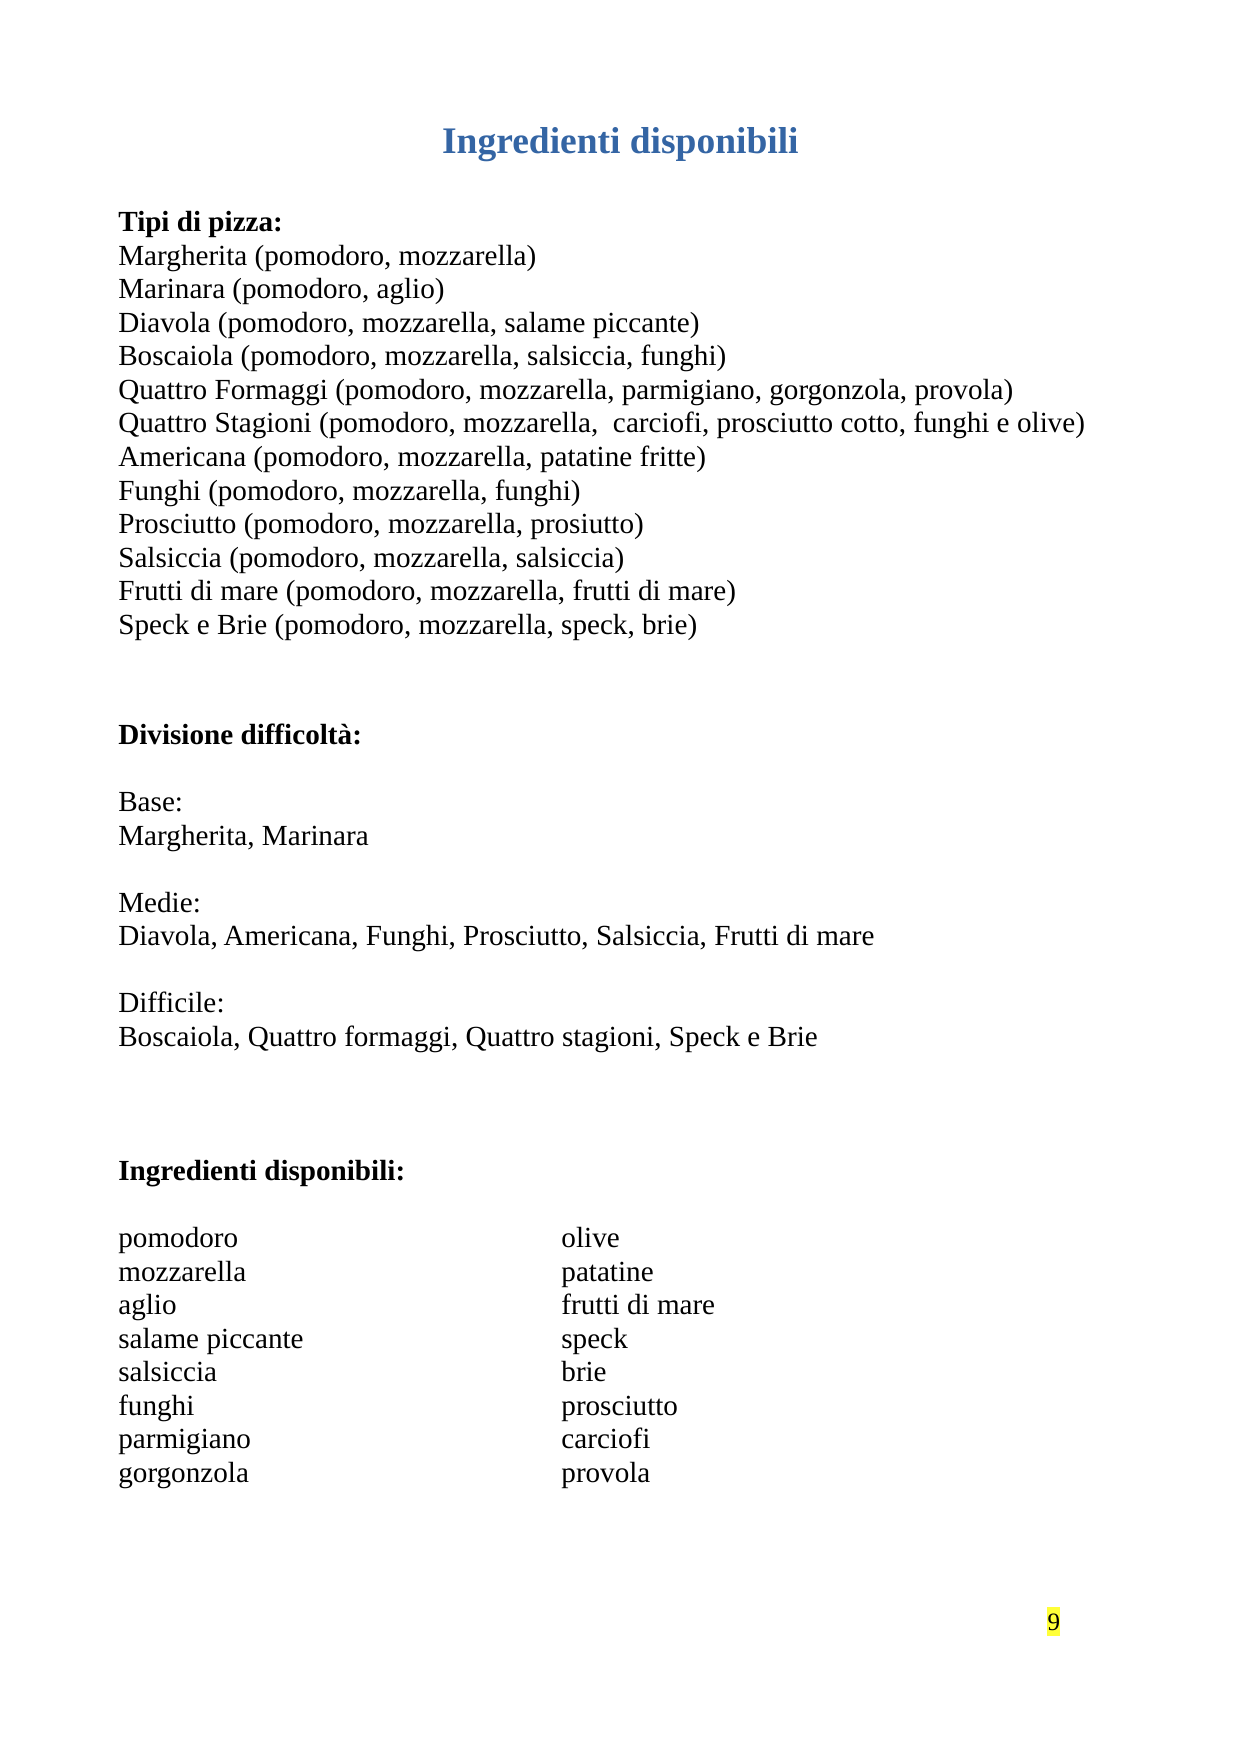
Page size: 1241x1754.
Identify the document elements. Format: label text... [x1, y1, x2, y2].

text Americana (pomodoro, mozzarella, patatine fritte) [118, 439, 1122, 473]
text Margherita, Marinara [118, 818, 1122, 851]
text Ingredienti disponibili: [118, 1153, 1122, 1187]
text mozzarella patatine [118, 1254, 1122, 1287]
text Diavola, Americana, Funghi, Prosciutto, Salsiccia, Frutti di mare [118, 918, 1122, 952]
text Quattro Stagioni (pomodoro, mozzarella, carciofi, prosciutto cotto, funghi e olive) [118, 406, 1122, 439]
text funghi prosciutto [118, 1388, 1122, 1421]
text Speck e Brie (pomodoro, mozzarella, speck, brie) [118, 607, 1122, 640]
text Medie: [118, 885, 1122, 918]
text salsiccia brie [118, 1354, 1122, 1388]
text salame piccante speck [118, 1321, 1122, 1354]
text Base: [118, 784, 1122, 818]
text Boscaiola, Quattro formaggi, Quattro stagioni, Speck e Brie [118, 1019, 1122, 1052]
text Prosciutto (pomodoro, mozzarella, prosiutto) [118, 506, 1122, 540]
text pomodoro olive [118, 1220, 1122, 1254]
text Margherita (pomodoro, mozzarella) [118, 238, 1122, 271]
text Marinara (pomodoro, aglio) [118, 271, 1122, 305]
text Boscaiola (pomodoro, mozzarella, salsiccia, funghi) [118, 338, 1122, 372]
text aglio frutti di mare [118, 1287, 1122, 1321]
text Funghi (pomodoro, mozzarella, funghi) [118, 473, 1122, 506]
text parmigiano carciofi [118, 1421, 1122, 1455]
text Ingredienti disponibili [118, 118, 1122, 161]
text Divisione difficoltà: [118, 717, 1122, 751]
text gorgonzola provola [118, 1455, 1122, 1488]
text Tipi di pizza: [118, 204, 1122, 238]
text Frutti di mare (pomodoro, mozzarella, frutti di mare) [118, 573, 1122, 607]
text Quattro Formaggi (pomodoro, mozzarella, parmigiano, gorgonzola, provola) [118, 372, 1122, 406]
text Salsiccia (pomodoro, mozzarella, salsiccia) [118, 540, 1122, 573]
text Difficile: [118, 985, 1122, 1019]
text Diavola (pomodoro, mozzarella, salame piccante) [118, 305, 1122, 338]
